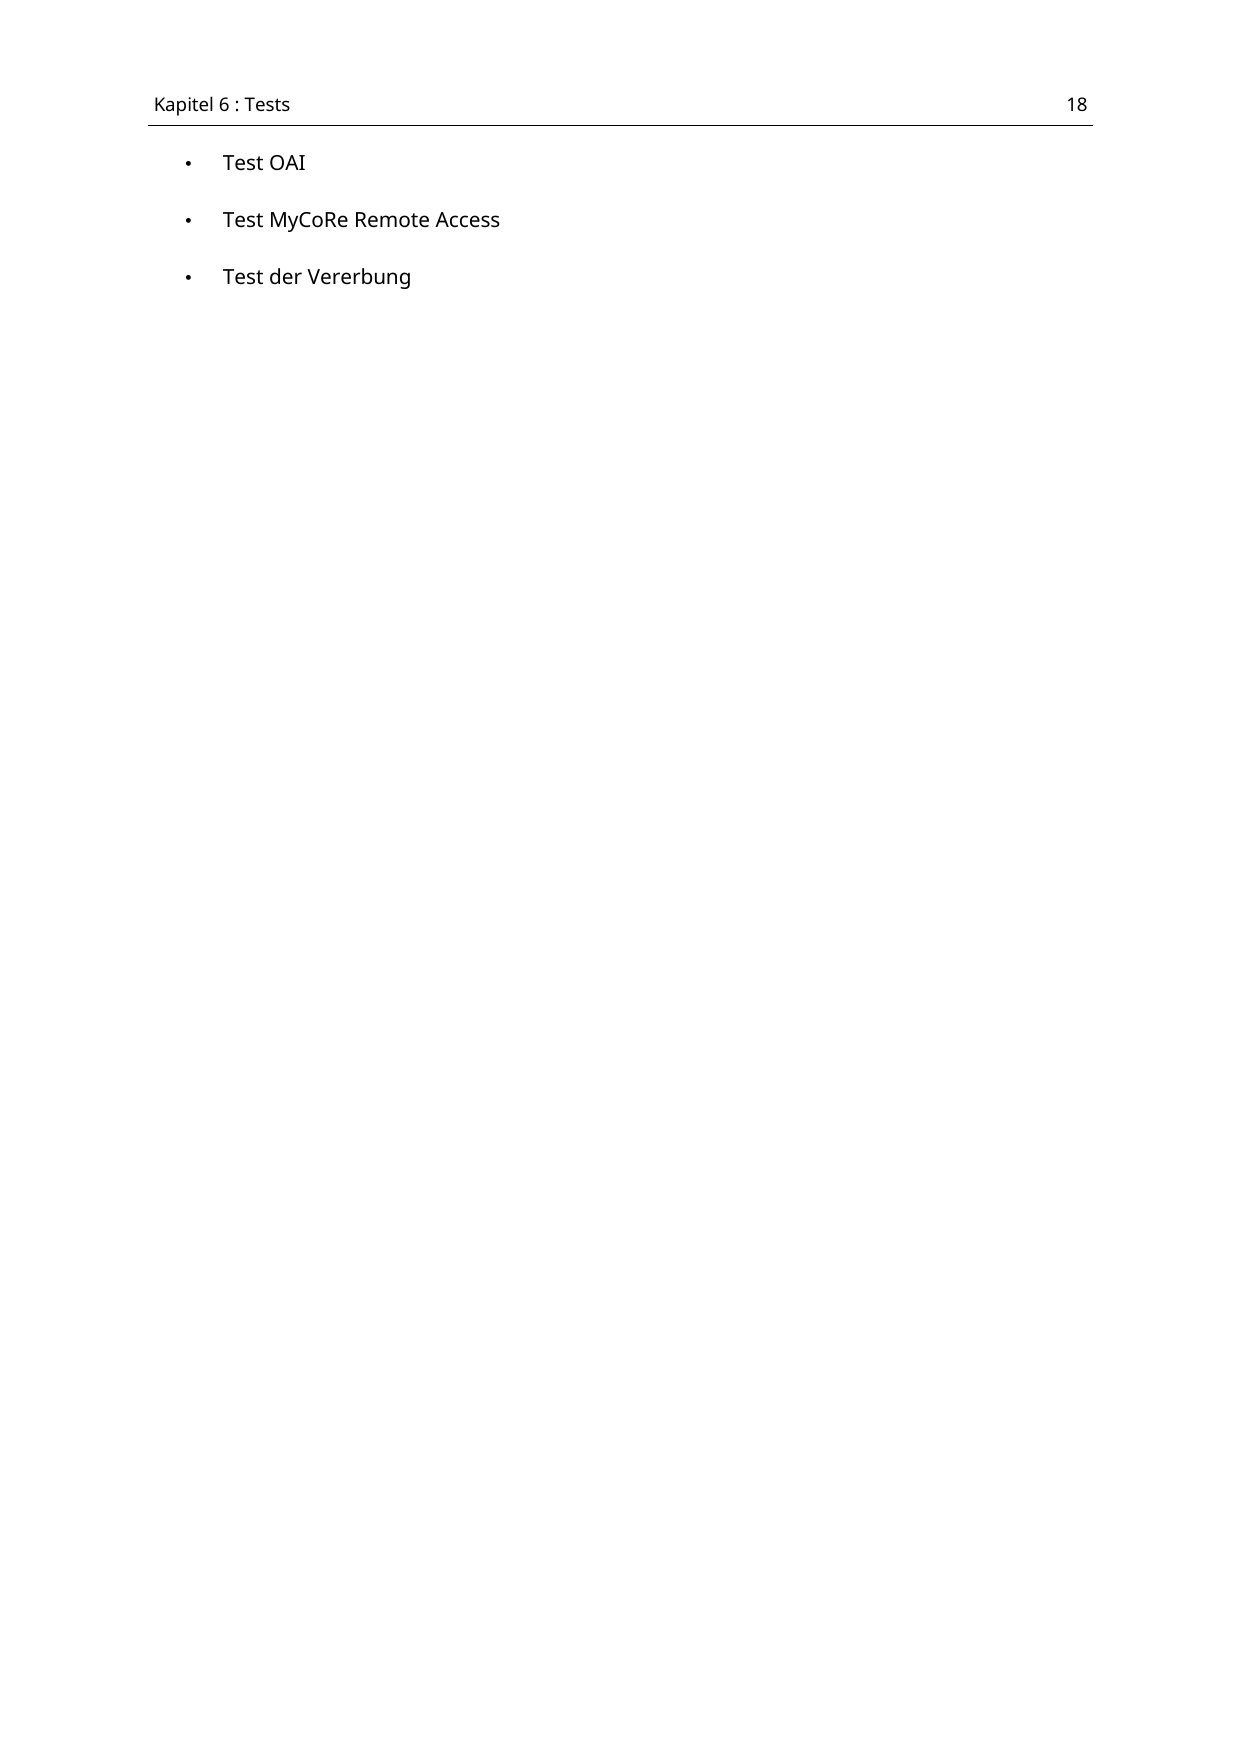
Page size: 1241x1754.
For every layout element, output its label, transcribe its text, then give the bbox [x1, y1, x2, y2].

list Test MyCoRe Remote Access [185, 205, 1069, 233]
list Test der Vererbung [185, 262, 1069, 291]
list Test OAI [185, 148, 1069, 176]
